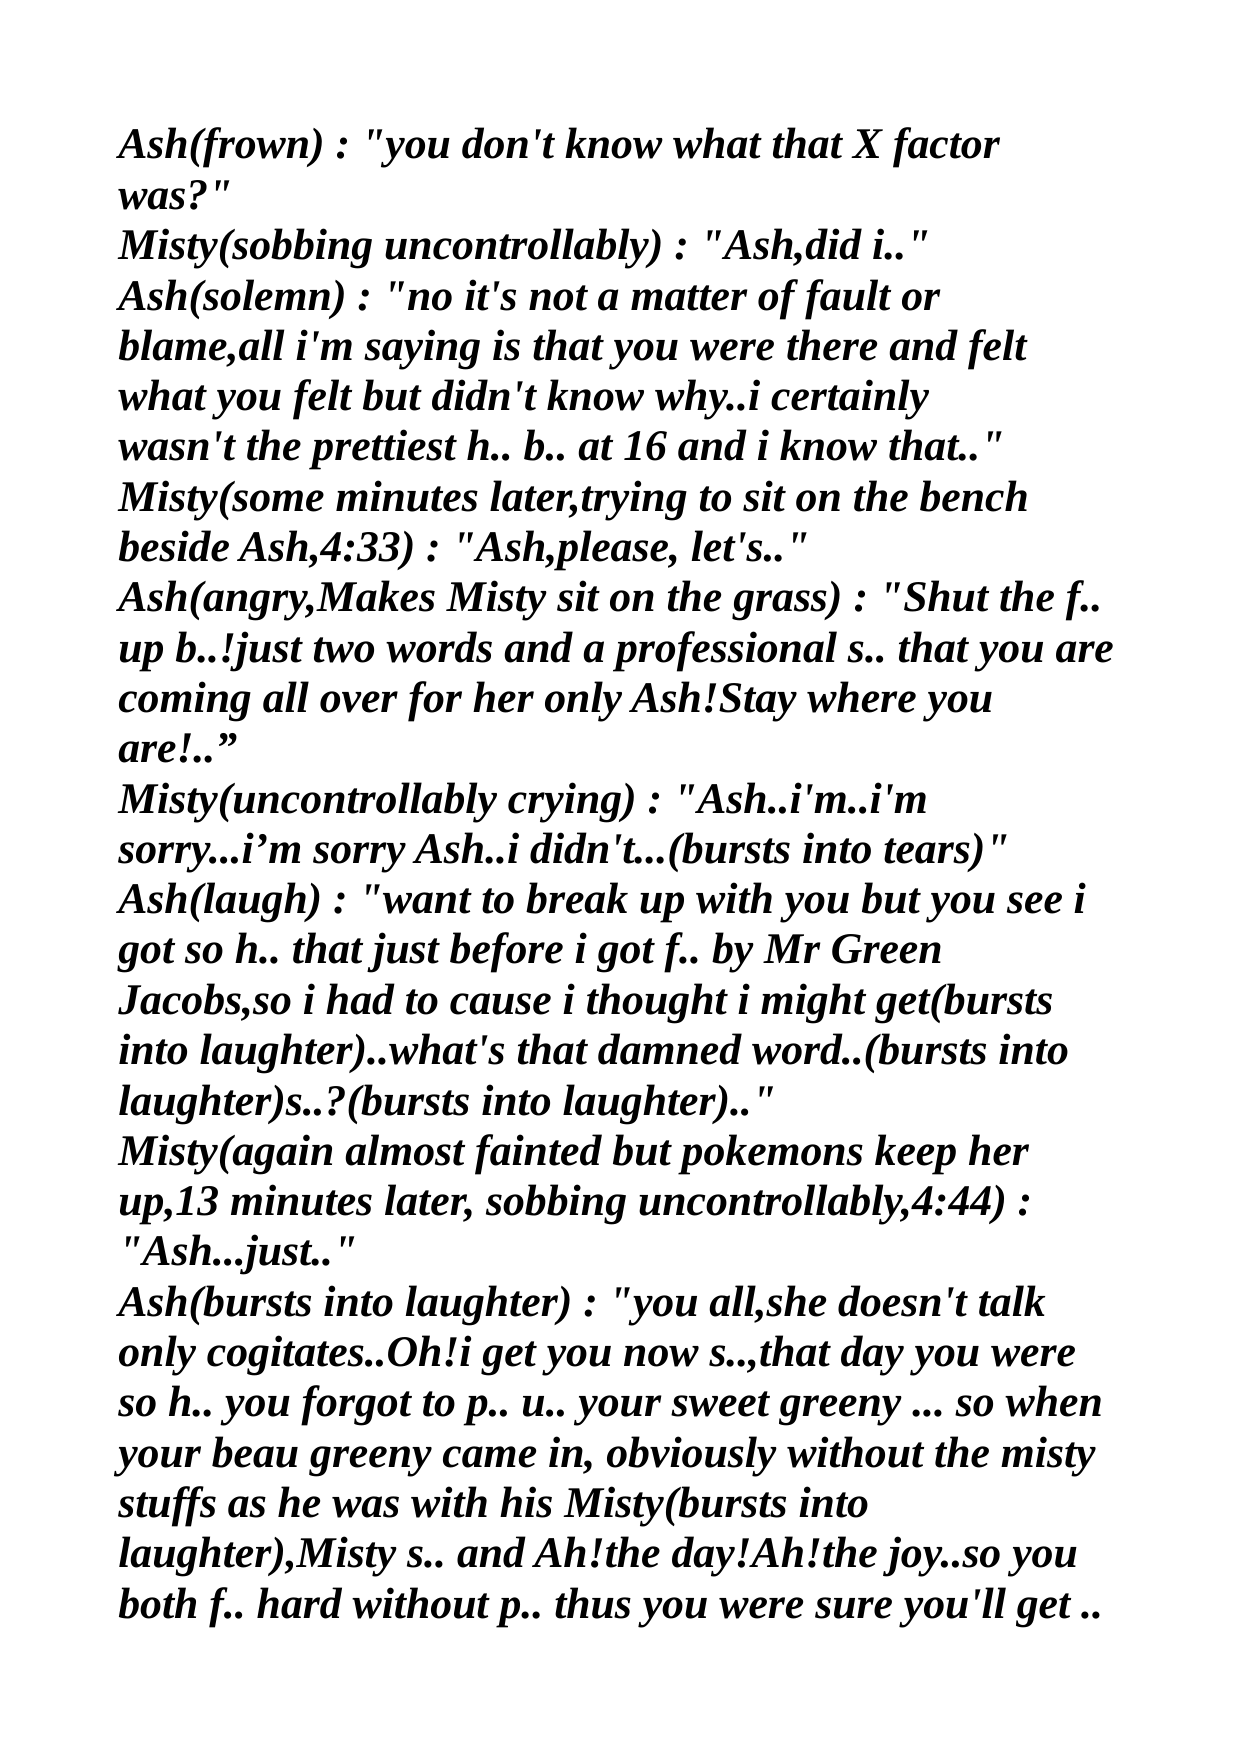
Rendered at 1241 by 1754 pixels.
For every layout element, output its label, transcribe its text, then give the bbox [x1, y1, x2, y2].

text Misty(some minutes later,trying to sit on the bench beside Ash,4:33) : "Ash,please, let's.." [118, 470, 1122, 571]
text Misty(again almost fainted but pokemons keep her up,13 minutes later, sobbing uncontrollably,4:44) : "Ash...just.." [118, 1124, 1122, 1275]
text Ash(frown) : "you don't know what that X factor was?" [118, 118, 1122, 219]
text Ash(angry,Makes Misty sit on the grass) : "Shut the f.. up b..!just two words and a professional s.. that you are coming all over for her only Ash!Stay where you are!..” [118, 571, 1122, 772]
text wasn't the prettiest h.. b.. at 16 and i know that.." [118, 420, 1122, 470]
text Misty(sobbing uncontrollably) : "Ash,did i.." [118, 219, 1122, 269]
text Ash(laugh) : "want to break up with you but you see i got so h.. that just before i got f.. by Mr Green Jacobs,so i had to cause i thought i might get(bursts into laughter)..what's that damned word..(bursts into laughter)s..?(bursts into laughter).." [118, 873, 1122, 1124]
text Ash(bursts into laughter) : "you all,she doesn't talk only cogitates..Oh!i get you now s..,that day you were so h.. you forgot to p.. u.. your sweet greeny ... so when your beau greeny came in, obviously without the misty stuffs as he was with his Misty(bursts into laughter),Misty s.. and Ah!the day!Ah!the joy..so you both f.. hard without p.. thus you were sure you'll get .. [118, 1275, 1122, 1627]
text Misty(uncontrollably crying) : "Ash..i'm..i'm sorry...i’m sorry Ash..i didn't...(bursts into tears)" [118, 772, 1122, 873]
text Ash(solemn) : "no it's not a matter of fault or blame,all i'm saying is that you were there and felt what you felt but didn't know why..i certainly [118, 269, 1122, 420]
